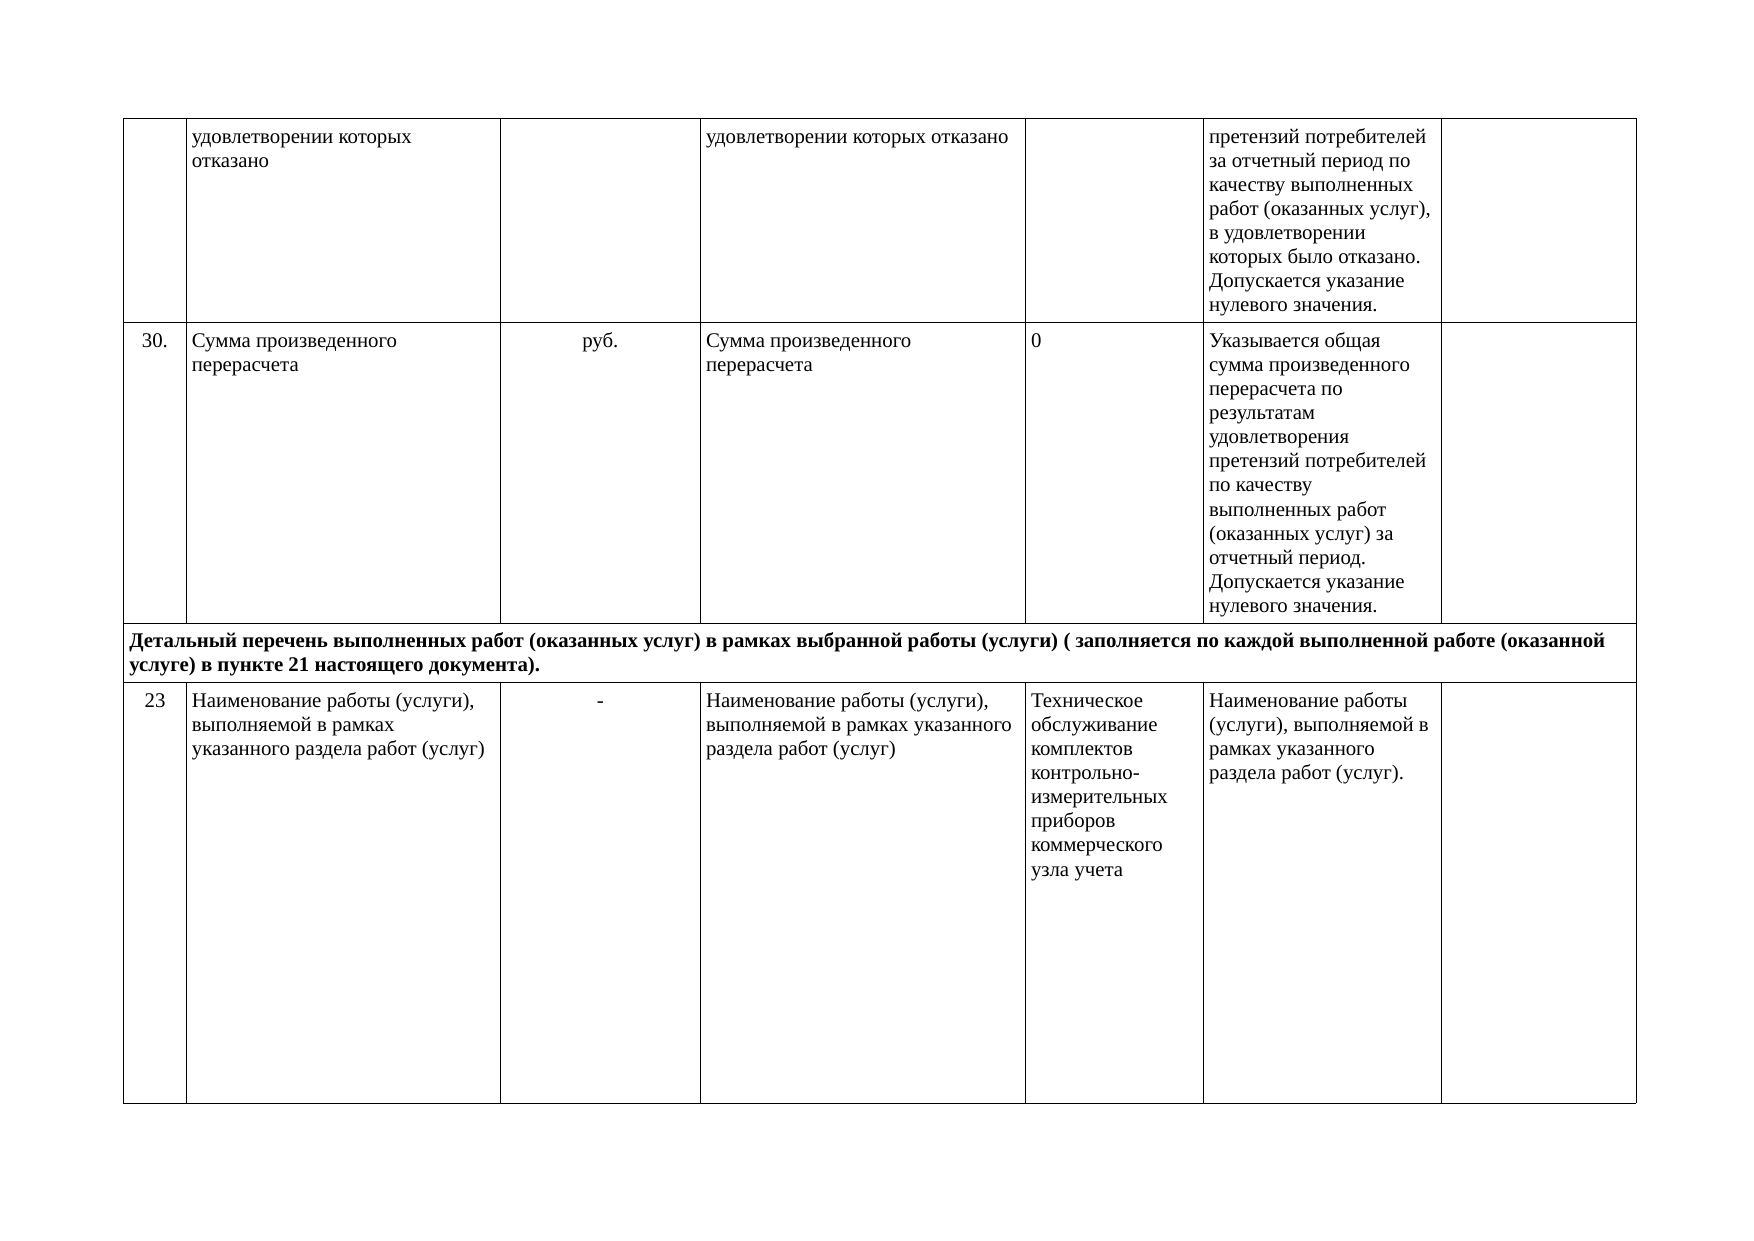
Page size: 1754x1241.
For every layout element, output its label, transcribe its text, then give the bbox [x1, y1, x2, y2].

table_cell Наименование работы (услуги), выполняемой в рамках указанного раздела работ (услуг). [1204, 683, 1441, 1103]
table_cell [1442, 683, 1636, 1103]
table_cell Детальный перечень выполненных работ (оказанных услуг) в рамках выбранной работы (услуги) ( заполняется по каждой выполненной работе (оказанной услуге) в пункте 21 настоящего документа). [124, 624, 1636, 682]
table_cell претензий потребителей за отчетный период по качеству выполненных работ (оказанных услуг), в удовлетворении которых было отказано. Допускается указание нулевого значения. [1204, 119, 1441, 322]
table_cell 0 [1026, 323, 1203, 622]
table_cell 30. [124, 323, 186, 622]
table_cell удовлетворении которых отказано [701, 119, 1025, 322]
table_cell Наименование работы (услуги), выполняемой в рамках указанного раздела работ (услуг) [187, 683, 500, 1103]
table_cell Сумма произведенного перерасчета [187, 323, 500, 622]
table_cell [1442, 119, 1636, 322]
table_cell [1026, 119, 1203, 322]
table_cell Наименование работы (услуги), выполняемой в рамках указанного раздела работ (услуг) [701, 683, 1025, 1103]
table_cell - [501, 683, 700, 1103]
table_cell [124, 119, 186, 322]
table_cell [501, 119, 700, 322]
table_cell Сумма произведенного перерасчета [701, 323, 1025, 622]
table_cell 23 [124, 683, 186, 1103]
table_cell руб. [501, 323, 700, 622]
table_cell Указывается общая сумма произведенного перерасчета по результатам удовлетворения претензий потребителей по качеству выполненных работ (оказанных услуг) за отчетный период. Допускается указание нулевого значения. [1204, 323, 1441, 622]
table_cell Техническое обслуживание комплектов контрольно-измерительных приборов коммерческого узла учета [1026, 683, 1203, 1103]
table_cell удовлетворении которых отказано [187, 119, 500, 322]
table_cell [1442, 323, 1636, 622]
